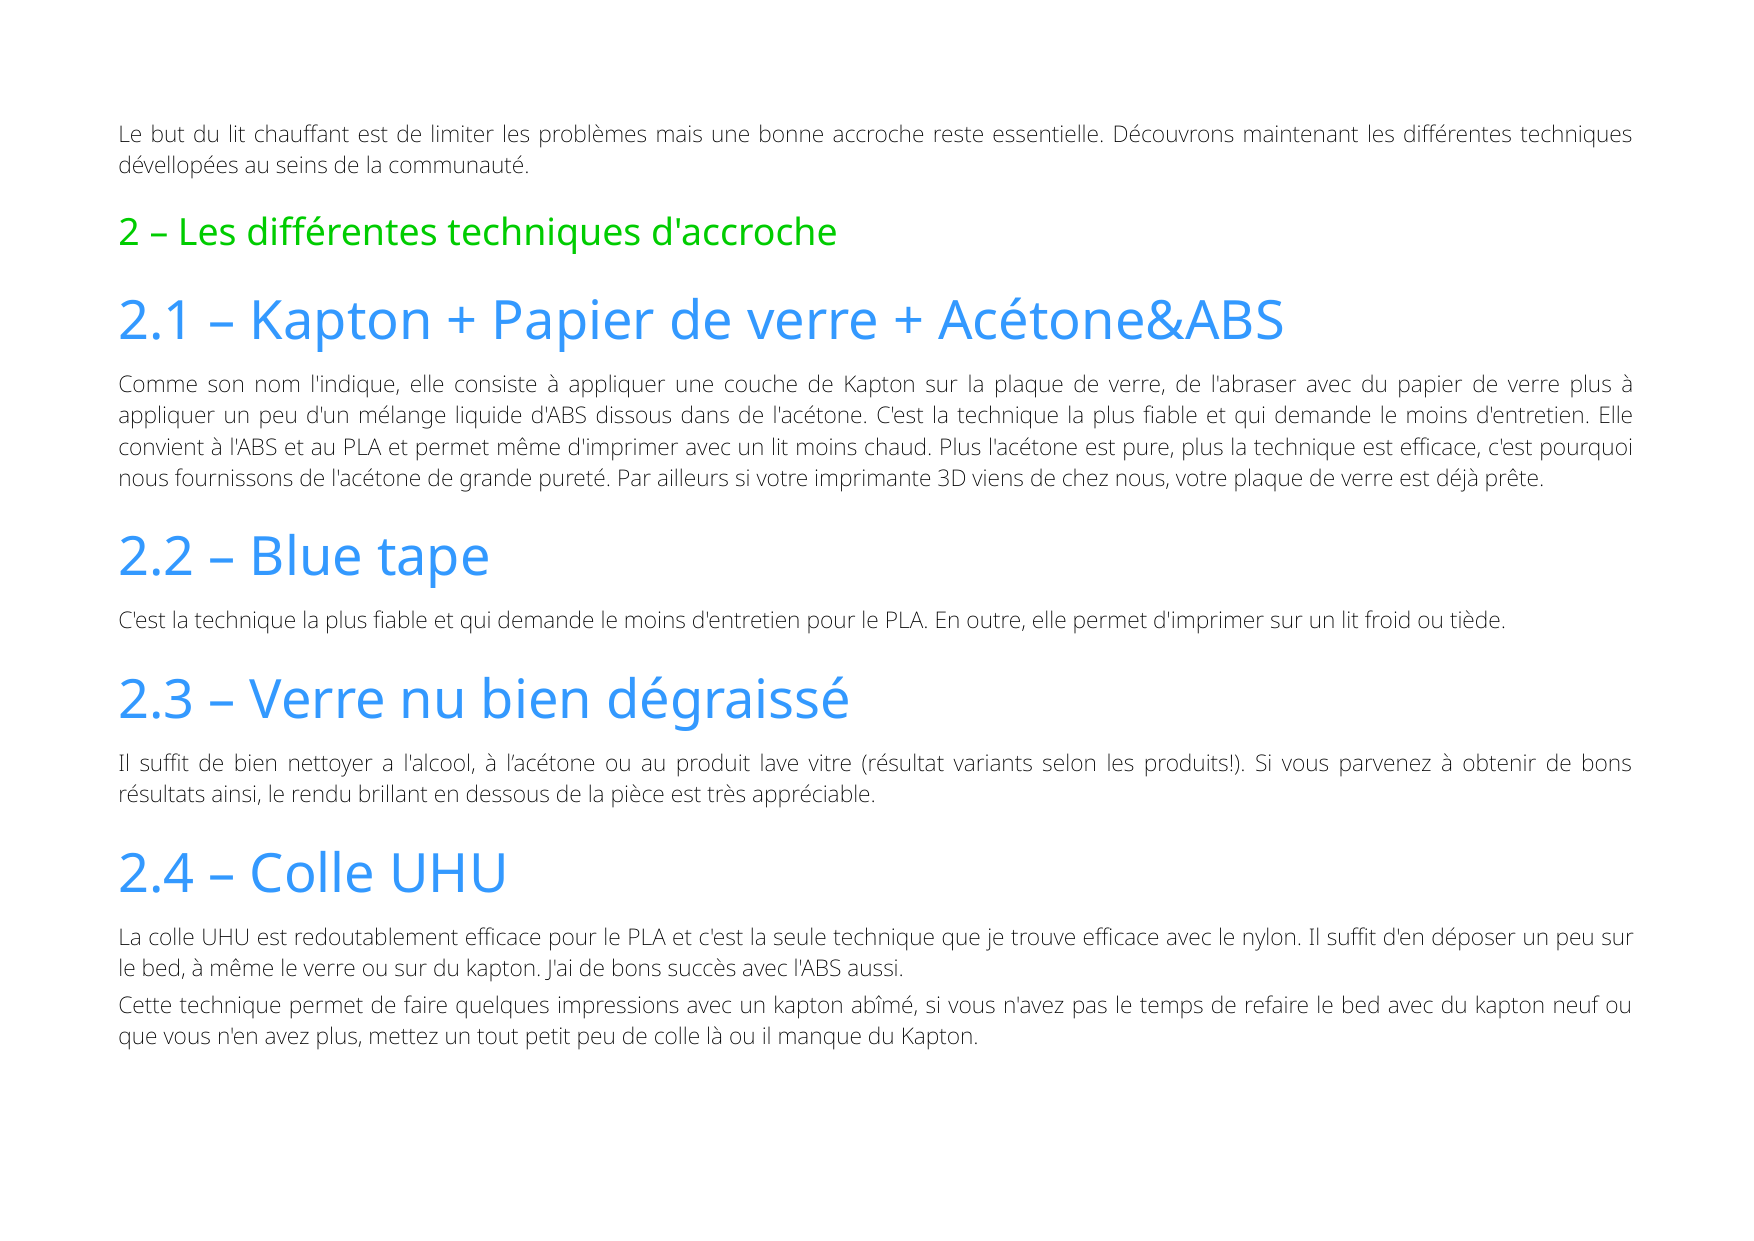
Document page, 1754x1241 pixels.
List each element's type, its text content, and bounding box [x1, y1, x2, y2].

text Il suffit de bien nettoyer a l'alcool, à l’acétone ou au produit lave vitre (résultat variants selon les produits!). Si vous parvenez à obtenir de bons résultats ainsi, le rendu brillant en dessous de la pièce est très appréciable. [118, 747, 1636, 809]
text Le but du lit chauffant est de limiter les problèmes mais une bonne accroche reste essentielle. Découvrons maintenant les différentes techniques dévellopées au seins de la communauté. [118, 118, 1636, 181]
text Comme son nom l'indique, elle consiste à appliquer une couche de Kapton sur la plaque de verre, de l'abraser avec du papier de verre plus à appliquer un peu d'un mélange liquide d'ABS dissous dans de l'acétone. C'est la technique la plus fiable et qui demande le moins d'entretien. Elle convient à l'ABS et au PLA et permet même d'imprimer avec un lit moins chaud. Plus l'acétone est pure, plus la technique est efficace, c'est pourquoi nous fournissons de l'acétone de grande pureté. Par ailleurs si votre imprimante 3D viens de chez nous, votre plaque de verre est déjà prête. [118, 368, 1636, 493]
subtitle 2.1 – Kapton + Papier de verre + Acétone&ABS [118, 282, 1636, 355]
text C'est la technique la plus fiable et qui demande le moins d'entretien pour le PLA. En outre, elle permet d'imprimer sur un lit froid ou tiède. [118, 604, 1636, 635]
subtitle 2.3 – Verre nu bien dégraissé [118, 660, 1636, 734]
text La colle UHU est redoutablement efficace pour le PLA et c'est la seule technique que je trouve efficace avec le nylon. Il suffit d'en déposer un peu sur le bed, à même le verre ou sur du kapton. J'ai de bons succès avec l'ABS aussi. [118, 920, 1636, 983]
subtitle 2 – Les différentes techniques d'accroche [118, 206, 1636, 257]
text Cette technique permet de faire quelques impressions avec un kapton abîmé, si vous n'avez pas le temps de refaire le bed avec du kapton neuf ou que vous n'en avez plus, mettez un tout petit peu de colle là ou il manque du Kapton. [118, 989, 1636, 1051]
subtitle 2.2 – Blue tape [118, 518, 1636, 592]
subtitle 2.4 – Colle UHU [118, 834, 1636, 908]
